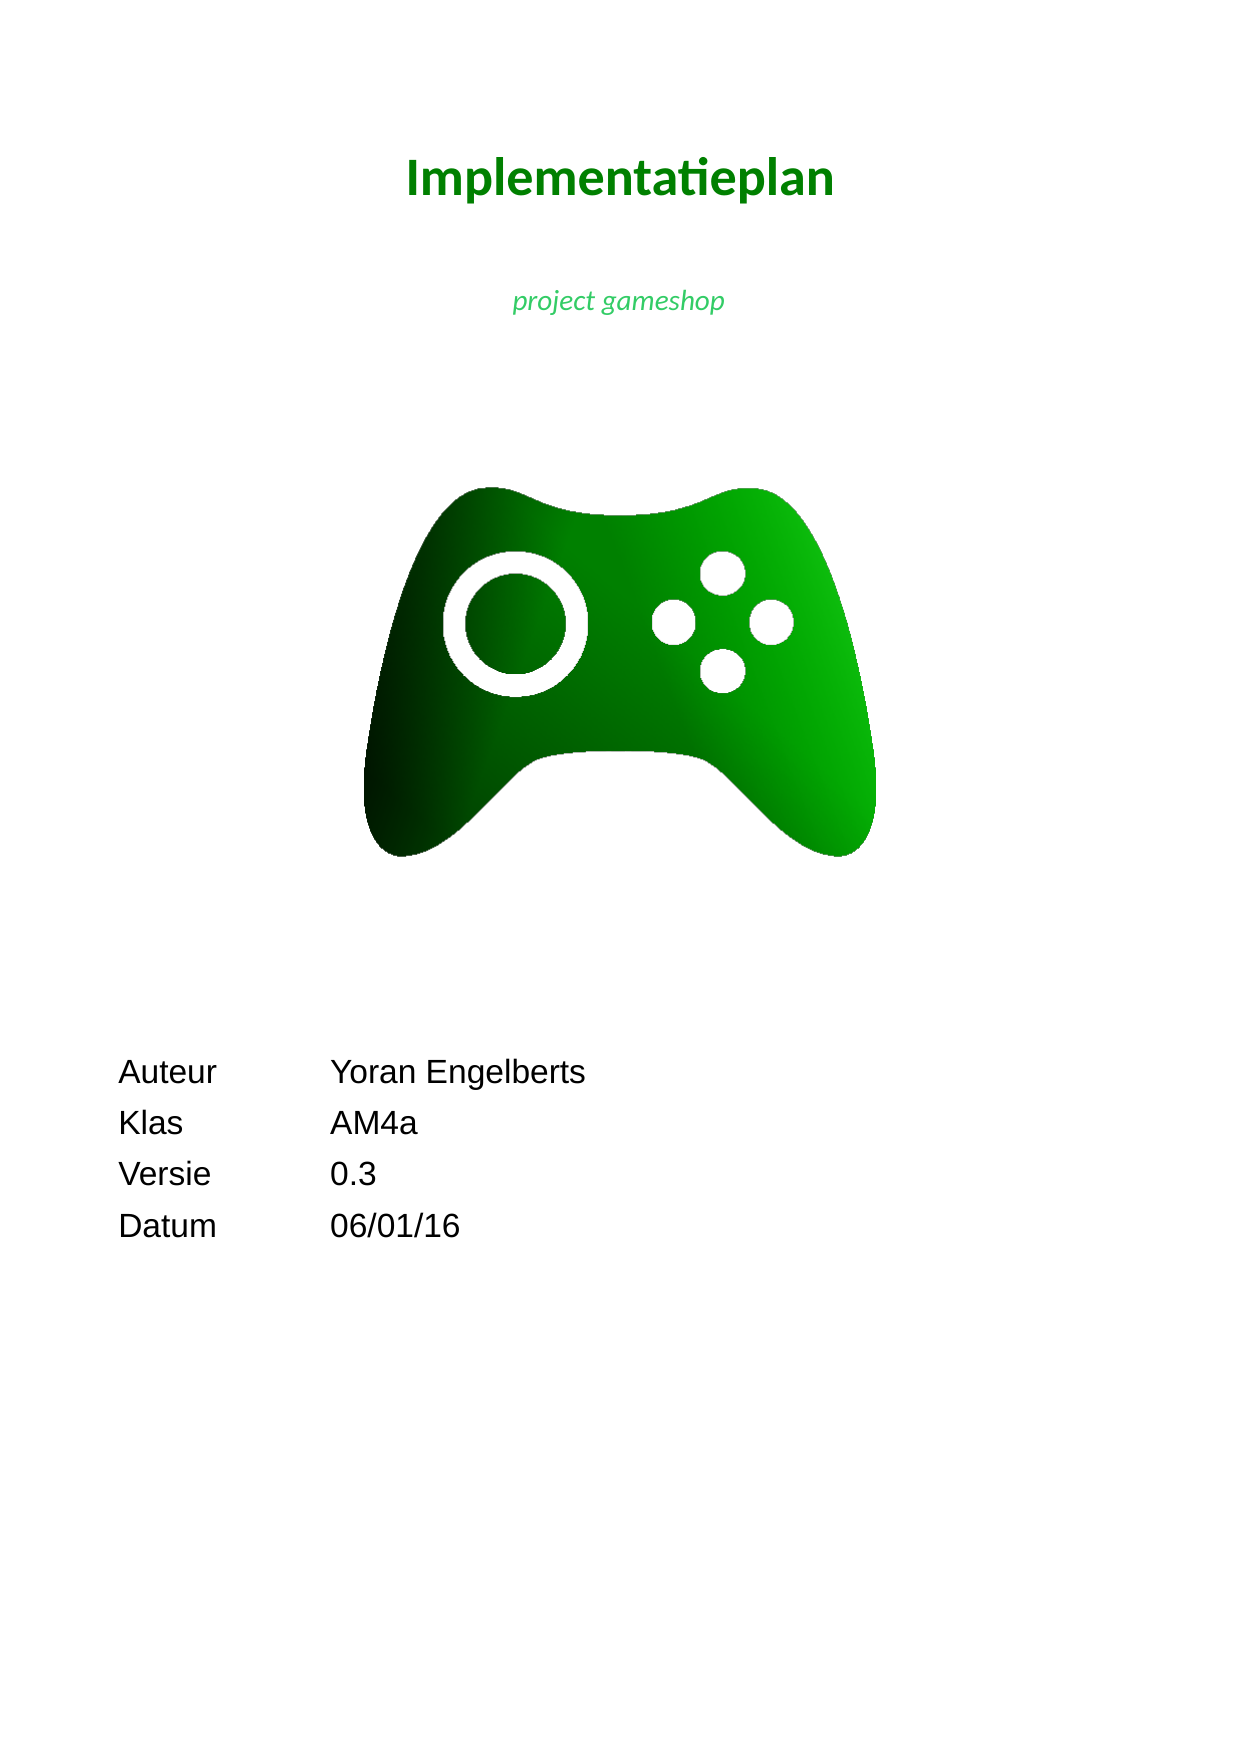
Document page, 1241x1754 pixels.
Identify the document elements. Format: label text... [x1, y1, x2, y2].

table_cell Klas [118, 1103, 330, 1154]
title Implementatieplan [118, 143, 1122, 209]
table_cell 01-06-16 [330, 1205, 622, 1257]
table_cell Datum [118, 1205, 330, 1257]
subtitle project gameshop [118, 247, 1122, 318]
picture [363, 415, 877, 929]
table_header Auteur [118, 1052, 330, 1103]
table_header Yoran Engelberts [330, 1052, 622, 1103]
table_cell 0.3 [330, 1154, 622, 1205]
table_cell AM4a [330, 1103, 622, 1154]
table_cell Versie [118, 1154, 330, 1205]
